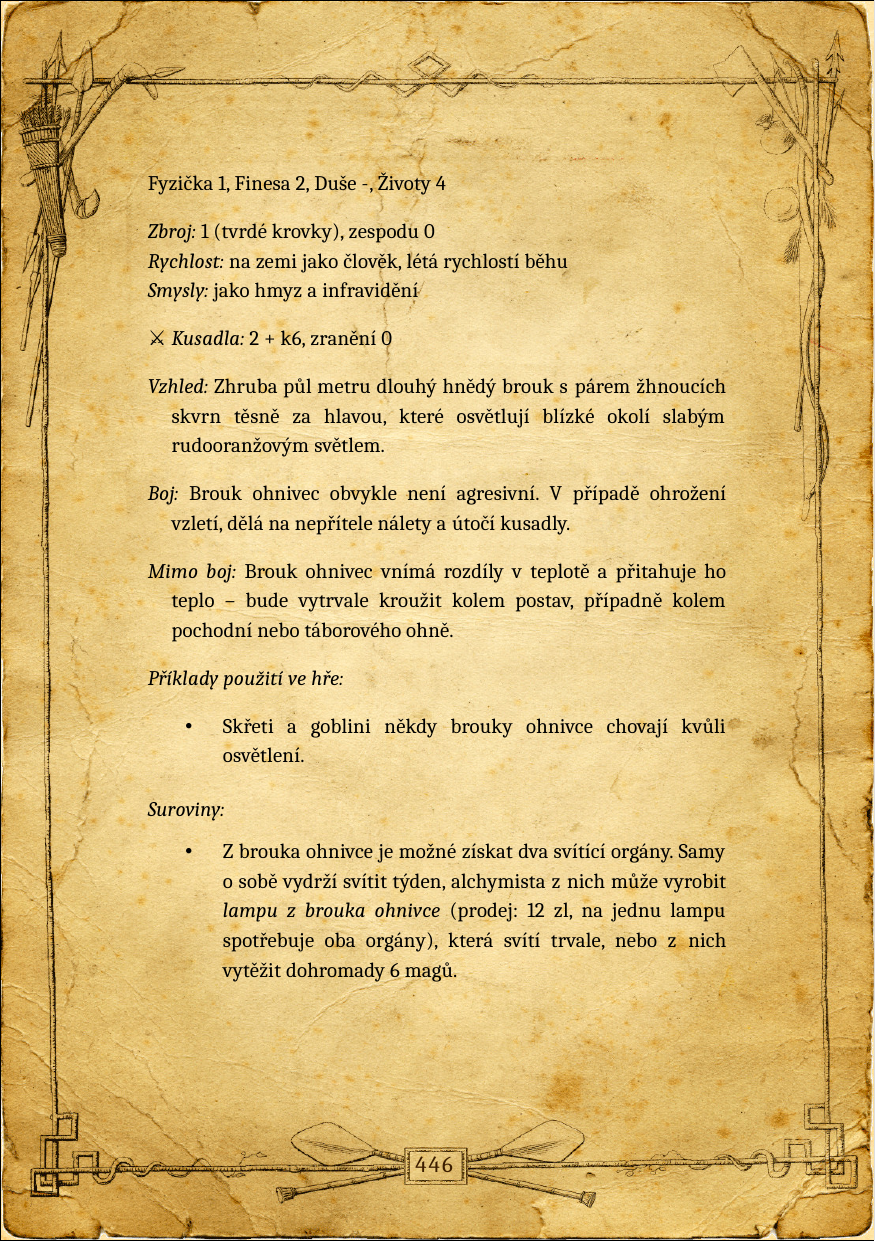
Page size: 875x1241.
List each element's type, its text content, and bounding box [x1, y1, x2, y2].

text Zbroj: 1 (tvrdé krovky), zespodu 0 [148, 219, 726, 243]
text Boj: Brouk ohnivec obvykle není agresivní. V⁠ případě ohrožení vzletí, dělá na nepřítele nálety a⁠ útočí kusadly. [148, 482, 726, 536]
list Z⁠ brouka ohnivce je možné získat dva svítící orgány. Samy o⁠ sobě vydrží svítit týden, alchymista z⁠ nich může vyrobit lampu z⁠ brouka ohnivce (prodej: 12 zl, na jednu lampu spotřebuje oba orgány), která svítí trvale, nebo z⁠ nich vytěžit dohromady 6 magů. [185, 839, 726, 983]
text Mimo boj: Brouk ohnivec vnímá rozdíly v⁠ teplotě a⁠ přitahuje ho teplo – bude vytrvale kroužit kolem postav, případně kolem pochodní nebo táborového ohně. [148, 559, 726, 643]
text ⚔ Kusadla: 2 + k6, zranění 0 [148, 327, 726, 351]
text Příklady použití ve hře: [148, 667, 726, 691]
text Suroviny: [148, 798, 726, 822]
picture [1, 1, 874, 1240]
text Vzhled: Zhruba půl metru dlouhý hnědý brouk s⁠ párem žhnoucích skvrn těsně za hlavou, které osvětlují blízké okolí slabým rudooranžovým světlem. [148, 374, 726, 458]
text Smysly: jako hmyz a⁠ infravidění [148, 279, 726, 303]
text Fyzička 1, Finesa 2, Duše -, Životy 4 [148, 172, 726, 196]
list Skřeti a⁠ goblini někdy brouky ohnivce chovají kvůli osvětlení. [185, 714, 726, 768]
text Rychlost: na zemi jako člověk, létá rychlostí běhu [148, 249, 726, 273]
